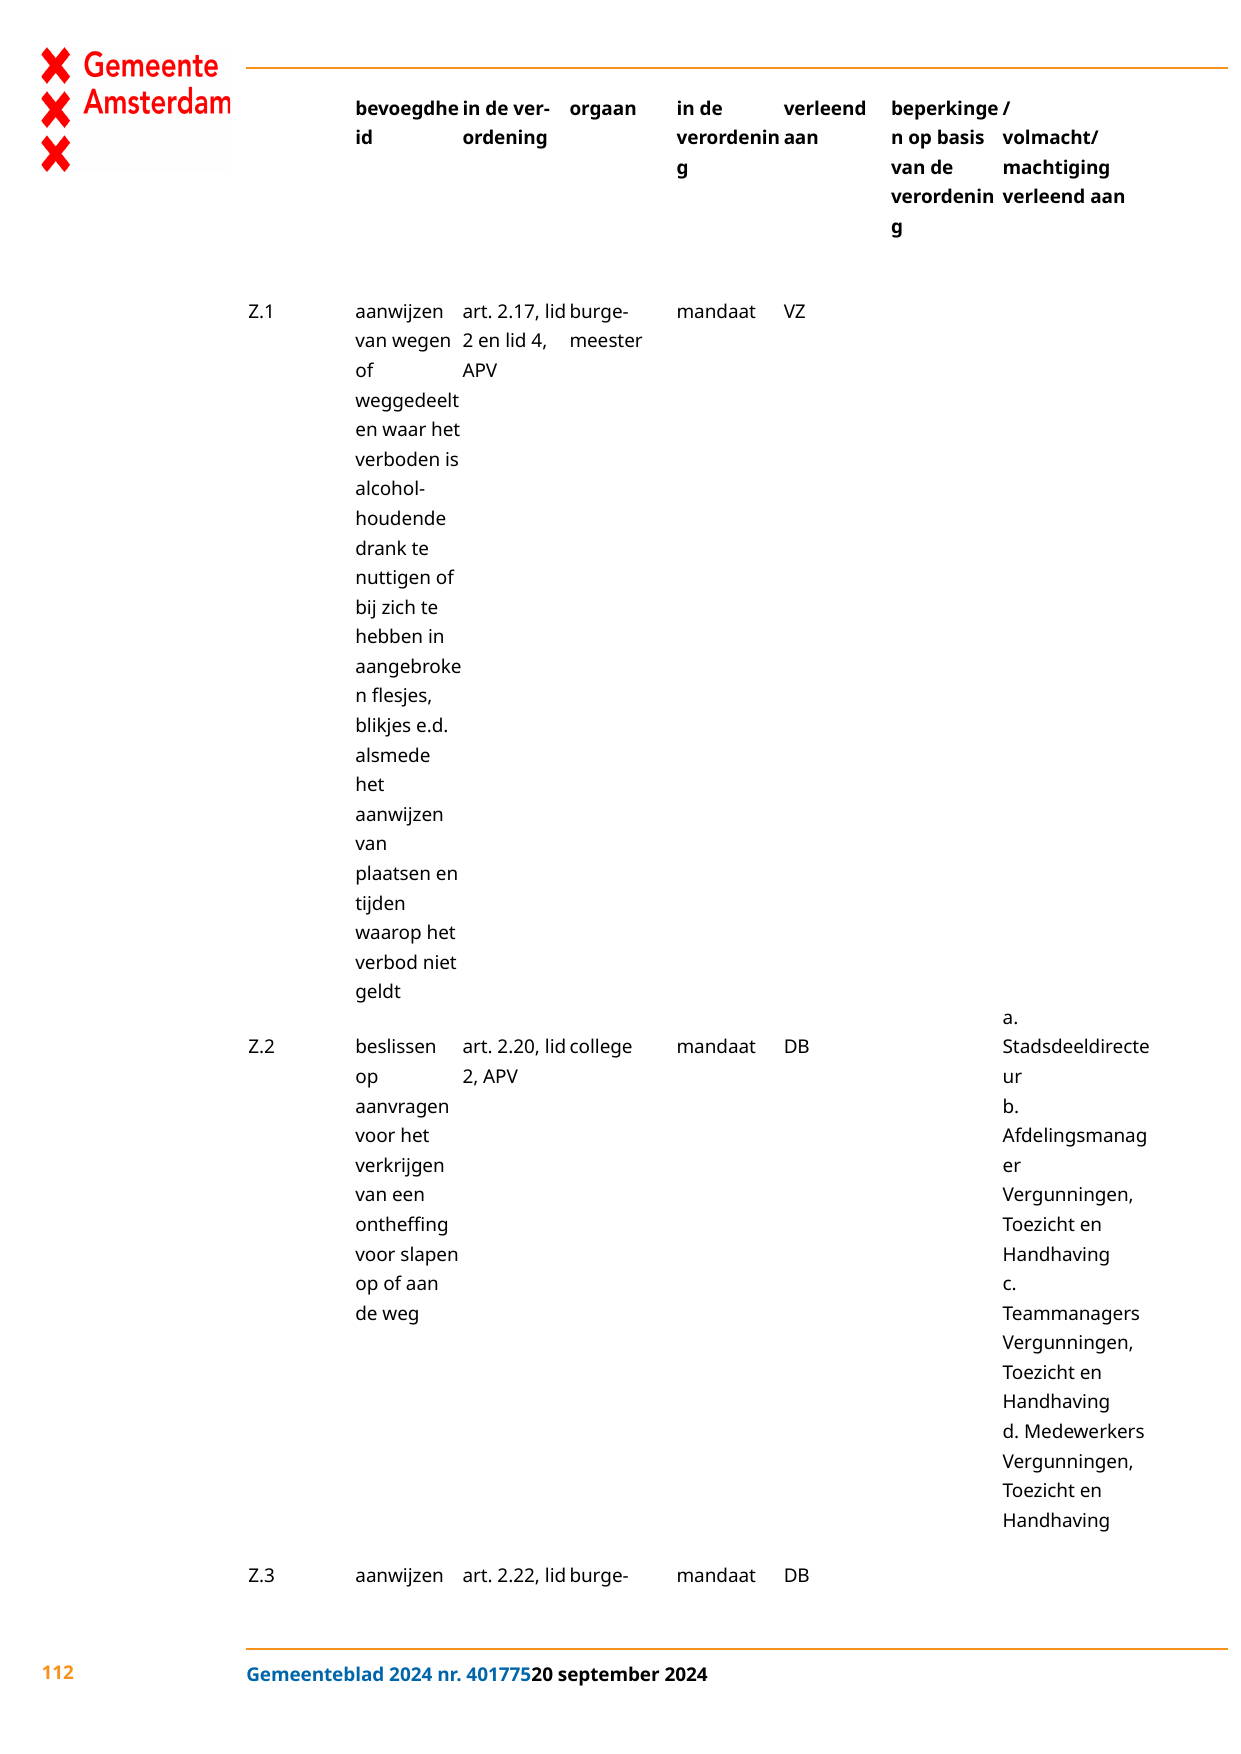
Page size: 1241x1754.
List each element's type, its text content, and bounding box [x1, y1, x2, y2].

table_cell burge- [569, 1533, 676, 1588]
table_cell college [569, 1004, 676, 1533]
table_cell VZ [784, 269, 891, 1004]
table_header verleend aan [784, 95, 891, 268]
table_cell [1003, 269, 1152, 1004]
table_cell DB [784, 1533, 891, 1588]
table_header / volmacht/machtiging verleend aan [1003, 95, 1152, 268]
table_cell beslissen op aanvragen voor het verkrijgen van een ontheffing voor slapen op of aan de weg [355, 1004, 462, 1533]
table_cell art. 2.17, lid 2 en lid 4, APV [462, 269, 569, 1004]
table_cell mandaat [676, 1533, 783, 1588]
table_header in de ver- ordening [462, 95, 569, 268]
table_cell [891, 269, 1002, 1004]
table_cell a. Stadsdeeldirecteur b. Afdelingsmanager Vergunningen, Toezicht en Handhaving c. Teammanagers Vergunningen, Toezicht en Handhaving d. Medewerkers Vergunningen, Toezicht en Handhaving [1003, 1004, 1152, 1533]
table_header bevoegdheid [355, 95, 462, 268]
table_cell Z.3 [248, 1533, 355, 1588]
table_cell burge-meester [569, 269, 676, 1004]
table_cell [891, 1004, 1002, 1533]
table_header [248, 95, 355, 268]
table_cell [1003, 1533, 1152, 1588]
table_header orgaan [569, 95, 676, 268]
table_cell mandaat [676, 269, 783, 1004]
table_cell art. 2.20, lid 2, APV [462, 1004, 569, 1533]
table_cell Z.2 [248, 1004, 355, 1533]
picture [41, 47, 231, 172]
table_cell aanwijzen [355, 1533, 462, 1588]
table_header beperkingen op basis van de verordening [891, 95, 1002, 268]
table_cell aanwijzen van wegen of weggedeelten waar het verboden is alcohol-houdende drank te nuttigen of bij zich te hebben in aangebroken flesjes, blikjes e.d. alsmede het aanwijzen van plaatsen en tijden waarop het verbod niet geldt [355, 269, 462, 1004]
table_cell art. 2.22, lid [462, 1533, 569, 1588]
table_cell DB [784, 1004, 891, 1533]
table_cell mandaat [676, 1004, 783, 1533]
table_cell [891, 1533, 1002, 1588]
table_header in de verordening [676, 95, 783, 268]
table_cell Z.1 [248, 269, 355, 1004]
